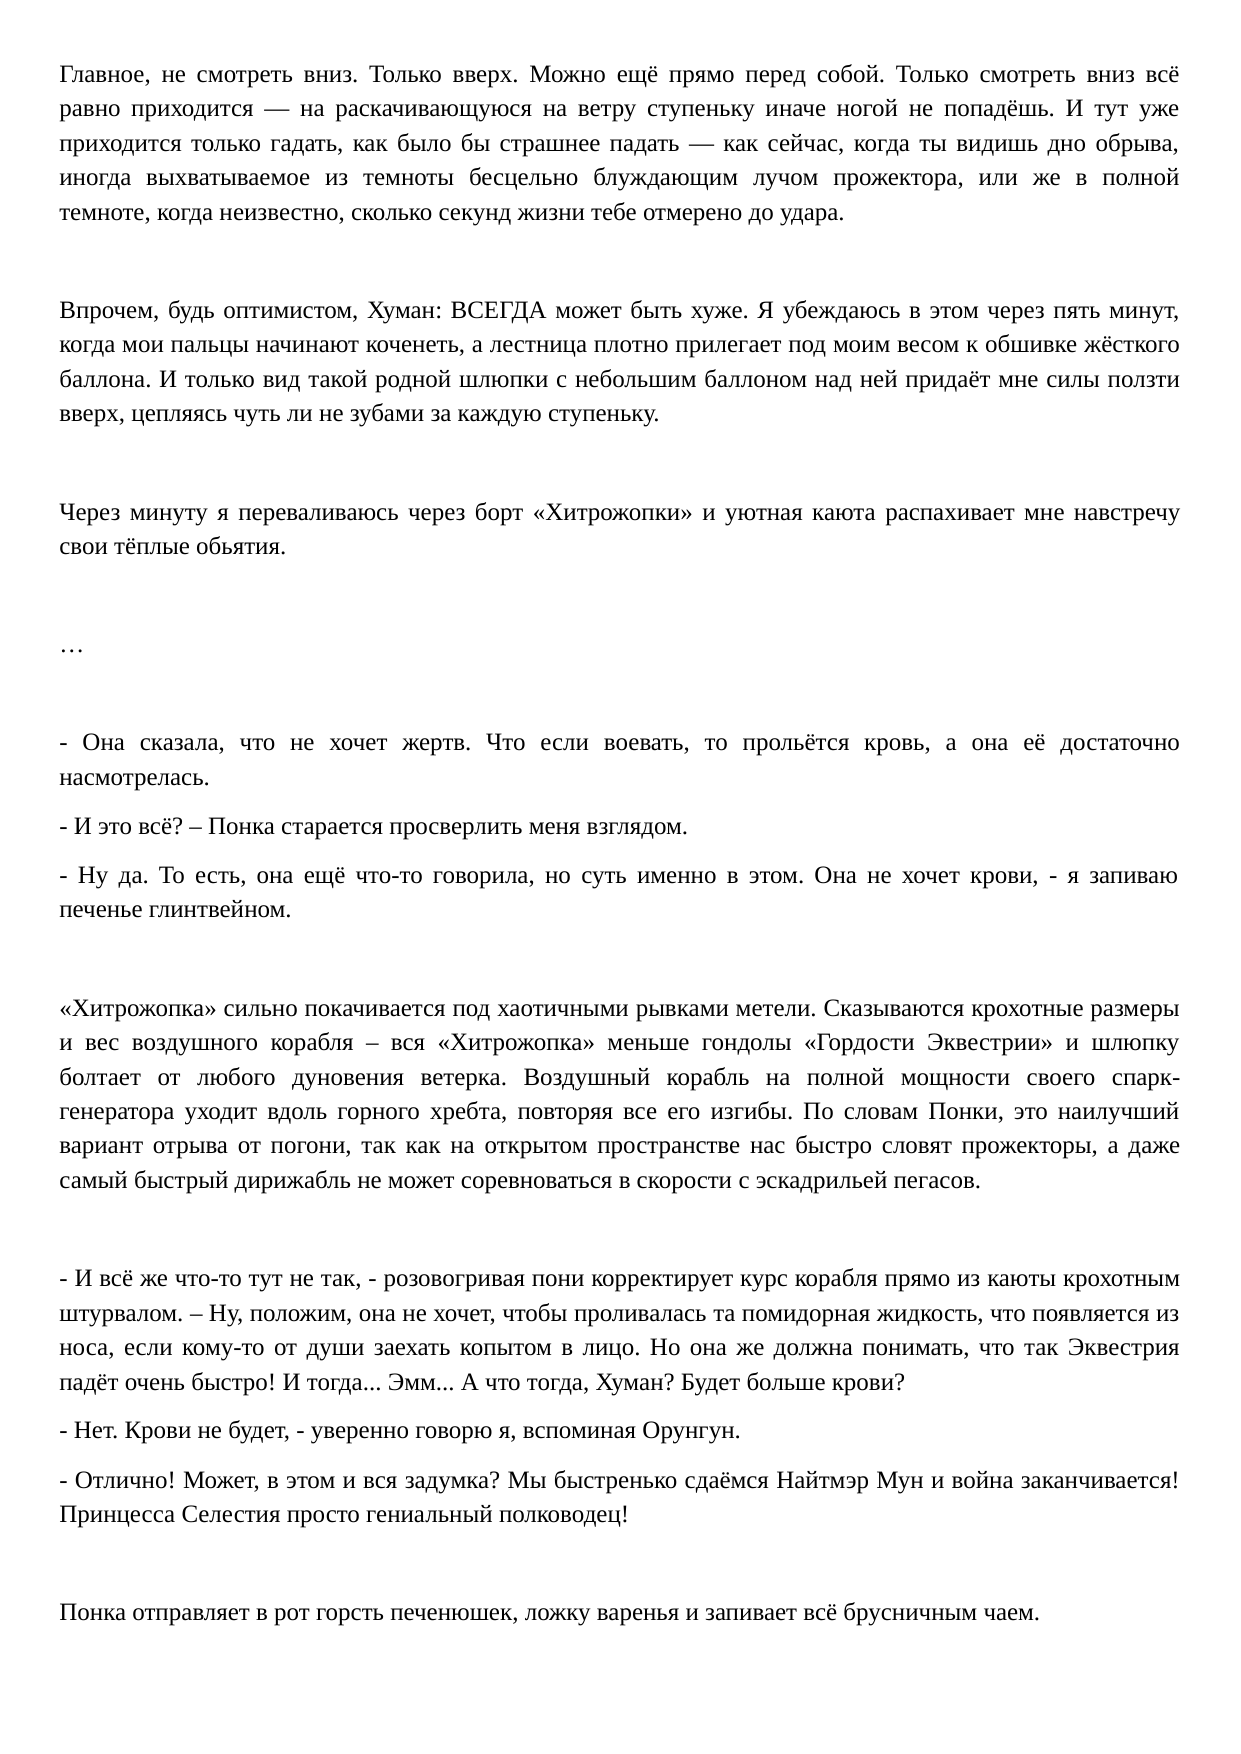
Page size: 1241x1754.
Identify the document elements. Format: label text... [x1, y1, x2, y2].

text - Ну да. То есть, она ещё что-то говорила, но суть именно в этом. Она не хочет крови, - я запиваю печенье глинтвейном. [59, 860, 1181, 923]
text Через минуту я переваливаюсь через борт «Хитрожопки» и уютная каюта распахивает мне навстречу свои тёплые обьятия. [59, 497, 1181, 560]
text - Она сказала, что не хочет жертв. Что если воевать, то прольётся кровь, а она её достаточно насмотрелась. [59, 727, 1181, 791]
text - И всё же что-то тут не так, - розовогривая пони корректирует курс корабля прямо из каюты крохотным штурвалом. – Ну, положим, она не хочет, чтобы проливалась та помидорная жидкость, что появляется из носа, если кому-то от души заехать копытом в лицо. Но она же должна понимать, что так Эквестрия падёт очень быстро! И тогда... Эмм... А что тогда, Хуман? Будет больше крови? [59, 1263, 1181, 1395]
text Впрочем, будь оптимистом, Хуман: ВСЕГДА может быть хуже. Я убеждаюсь в этом через пять минут, когда мои пальцы начинают коченеть, а лестница плотно прилегает под моим весом к обшивке жёсткого баллона. И только вид такой родной шлюпки с небольшим баллоном над ней придаёт мне силы ползти вверх, цепляясь чуть ли не зубами за каждую ступеньку. [59, 295, 1181, 427]
text - Отлично! Может, в этом и вся задумка? Мы быстренько сдаёмся Найтмэр Мун и война заканчивается! Принцесса Селестия просто гениальный полководец! [59, 1465, 1181, 1528]
text «Хитрожопка» сильно покачивается под хаотичными рывками метели. Сказываются крохотные размеры и вес воздушного корабля – вся «Хитрожопка» меньше гондолы «Гордости Эквестрии» и шлюпку болтает от любого дуновения ветерка. Воздушный корабль на полной мощности своего спарк-генератора уходит вдоль горного хребта, повторяя все его изгибы. По словам Понки, это наилучший вариант отрыва от погони, так как на открытом пространстве нас быстро словят прожекторы, а даже самый быстрый дирижабль не может соревноваться в скорости с эскадрильей пегасов. [59, 993, 1181, 1194]
text Понка отправляет в рот горсть печенюшек, ложку варенья и запивает всё брусничным чаем. [59, 1597, 1181, 1626]
text - Нет. Крови не будет, - уверенно говорю я, вспоминая Орунгун. [59, 1416, 1181, 1444]
text Главное, не смотреть вниз. Только вверх. Можно ещё прямо перед собой. Только смотреть вниз всё равно приходится — на раскачивающуюся на ветру ступеньку иначе ногой не попадёшь. И тут уже приходится только гадать, как было бы страшнее падать — как сейчас, когда ты видишь дно обрыва, иногда выхватываемое из темноты бесцельно блуждающим лучом прожектора, или же в полной темноте, когда неизвестно, сколько секунд жизни тебе отмерено до удара. [59, 59, 1181, 226]
text - И это всё? – Понка старается просверлить меня взглядом. [59, 811, 1181, 840]
text … [59, 629, 1181, 658]
